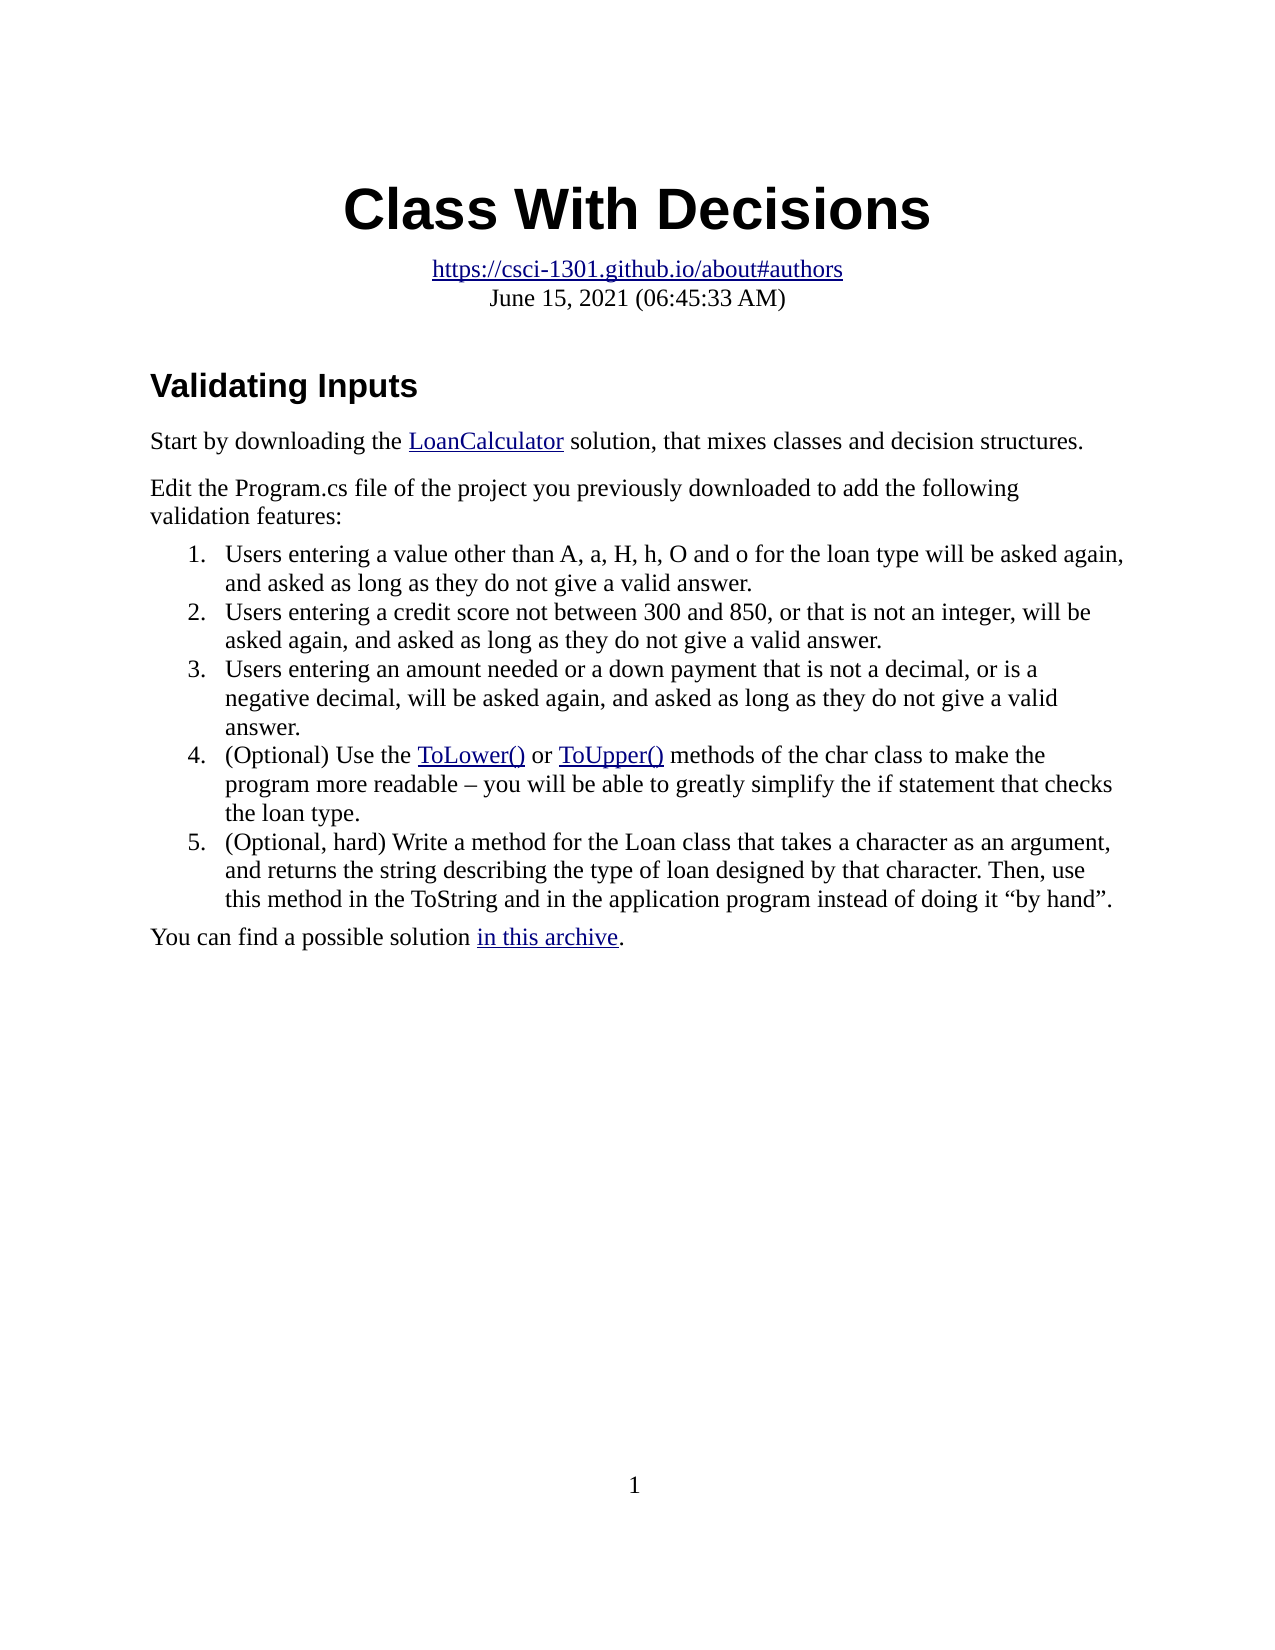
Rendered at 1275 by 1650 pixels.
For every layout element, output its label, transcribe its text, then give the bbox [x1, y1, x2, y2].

text June 15, 2021 (06:45:33 AM) [150, 283, 1125, 312]
list Users entering a credit score not between 300 and 850, or that is not an integer, will be asked again, and asked as long as they do not give a valid answer. [187, 597, 1125, 654]
text https://csci-1301.github.io/about#authors [150, 254, 1125, 283]
subtitle Validating Inputs [150, 366, 1125, 404]
list (Optional) Use the ToLower() or ToUpper() methods of the char class to make the program more readable – you will be able to greatly simplify the if statement that checks the loan type. [187, 740, 1125, 827]
list Users entering a value other than A, a, H, h, O and o for the loan type will be asked again, and asked as long as they do not give a valid answer. [187, 539, 1125, 597]
text Start by downloading the LoanCalculator solution, that mixes classes and decision structures. [150, 426, 1125, 455]
text You can find a possible solution in this archive. [150, 922, 1125, 951]
list (Optional, hard) Write a method for the Loan class that takes a character as an argument, and returns the string describing the type of loan designed by that character. Then, use this method in the ToString and in the application program instead of doing it “by hand”. [187, 827, 1125, 913]
list Users entering an amount needed or a down payment that is not a decimal, or is a negative decimal, will be asked again, and asked as long as they do not give a valid answer. [187, 654, 1125, 740]
text Edit the Program.cs file of the project you previously downloaded to add the following validation features: [150, 473, 1125, 530]
title Class With Decisions [150, 175, 1125, 242]
